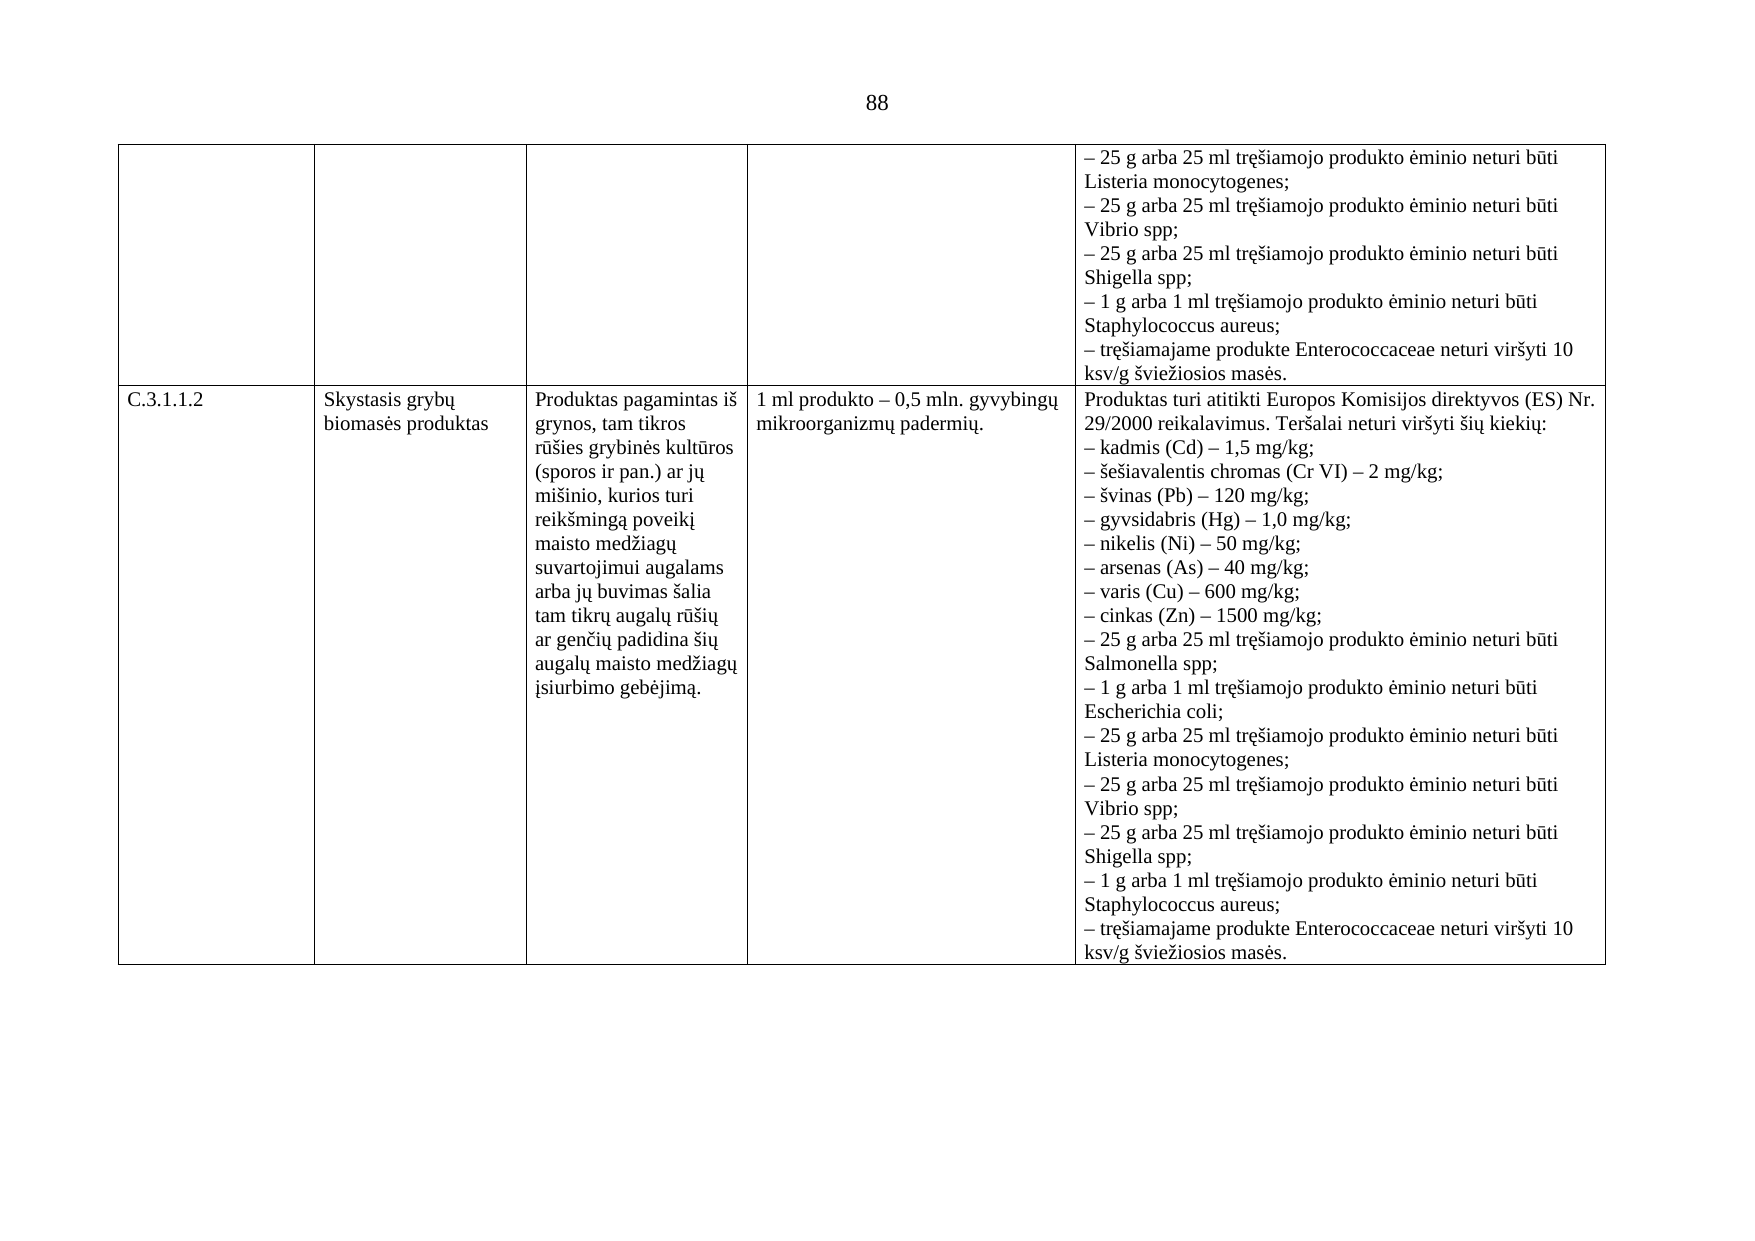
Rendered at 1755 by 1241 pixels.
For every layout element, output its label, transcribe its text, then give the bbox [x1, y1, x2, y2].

table_cell C.3.1.1.2 [119, 386, 314, 964]
table_cell Produktas pagamintas iš grynos, tam tikros rūšies grybinės kultūros (sporos ir pan.) ar jų mišinio, kurios turi reikšmingą poveikį maisto medžiagų suvartojimui augalams arba jų buvimas šalia tam tikrų augalų rūšių ar genčių padidina šių augalų maisto medžiagų įsiurbimo gebėjimą. [527, 386, 747, 964]
table_cell [315, 145, 526, 385]
table_cell Skystasis grybų biomasės produktas [315, 386, 526, 964]
table_cell 1 ml produkto – 0,5 mln. gyvybingų mikroorganizmų padermių. [748, 386, 1075, 964]
table_cell Produktas turi atitikti Europos Komisijos direktyvos (ES) Nr. 29/2000 reikalavimus. Teršalai neturi viršyti šių kiekių: – kadmis (Cd) – 1,5 mg/kg; – šešiavalentis chromas (Cr VI) – 2 mg/kg; – švinas (Pb) – 120 mg/kg; – gyvsidabris (Hg) – 1,0 mg/kg; – nikelis (Ni) – 50 mg/kg; – arsenas (As) – 40 mg/kg; – varis (Cu) – 600 mg/kg; – cinkas (Zn) – 1500 mg/kg; – 25 g arba 25 ml tręšiamojo produkto ėminio neturi būti Salmonella spp; – 1 g arba 1 ml tręšiamojo produkto ėminio neturi būti Escherichia coli; – 25 g arba 25 ml tręšiamojo produkto ėminio neturi būti Listeria monocytogenes; – 25 g arba 25 ml tręšiamojo produkto ėminio neturi būti Vibrio spp; – 25 g arba 25 ml tręšiamojo produkto ėminio neturi būti Shigella spp; – 1 g arba 1 ml tręšiamojo produkto ėminio neturi būti Staphylococcus aureus; – tręšiamajame produkte Enterococcaceae neturi viršyti 10 ksv/g šviežiosios masės. [1076, 386, 1605, 964]
table_cell [119, 145, 314, 385]
table_cell [527, 145, 747, 385]
table_cell [748, 145, 1075, 385]
table_cell – 25 g arba 25 ml tręšiamojo produkto ėminio neturi būti Listeria monocytogenes; – 25 g arba 25 ml tręšiamojo produkto ėminio neturi būti Vibrio spp; – 25 g arba 25 ml tręšiamojo produkto ėminio neturi būti Shigella spp; – 1 g arba 1 ml tręšiamojo produkto ėminio neturi būti Staphylococcus aureus; – tręšiamajame produkte Enterococcaceae neturi viršyti 10 ksv/g šviežiosios masės. [1076, 145, 1605, 385]
